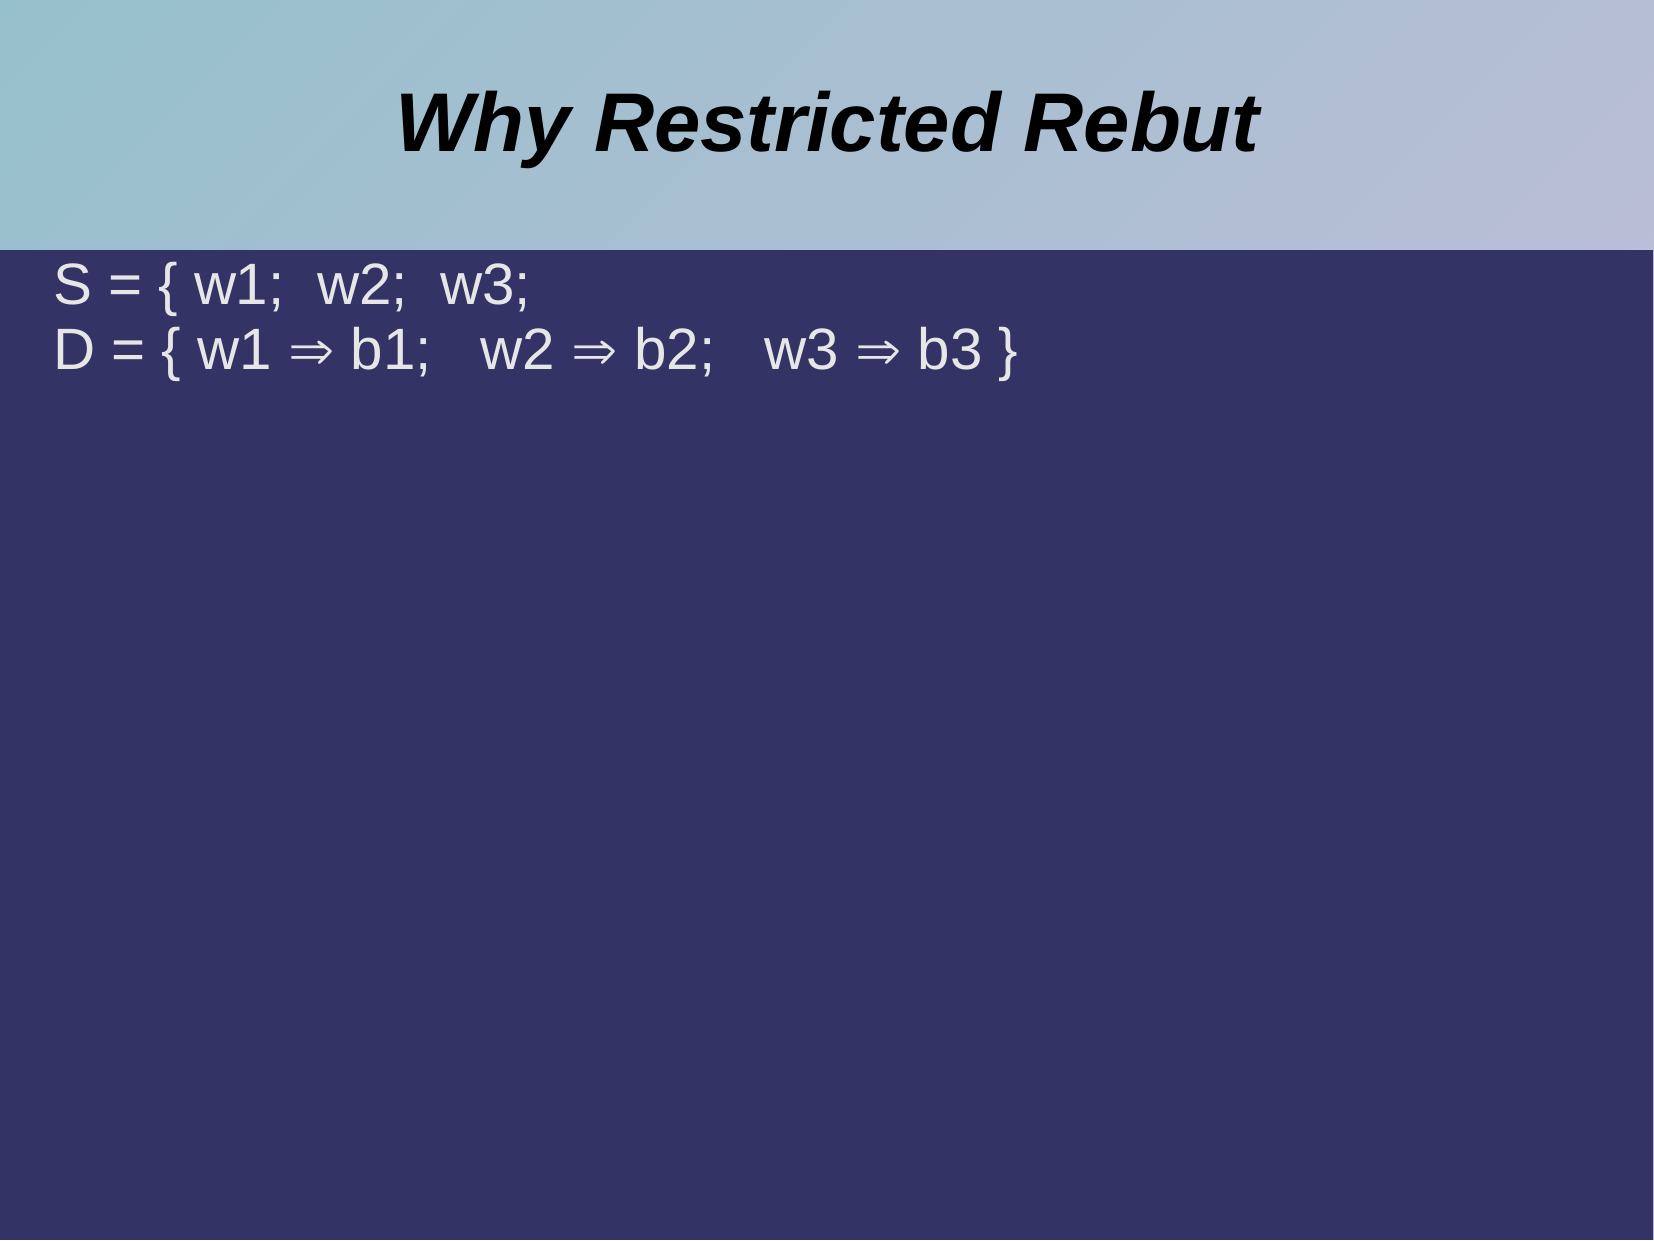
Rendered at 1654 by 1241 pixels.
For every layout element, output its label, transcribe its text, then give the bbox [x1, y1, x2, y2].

title Why Restricted Rebut [121, 19, 1534, 227]
list S = { w1; w2; w3; D = { w1 ⇒ b1; w2 ⇒ b2; w3 ⇒ b3 } [53, 252, 1619, 1233]
